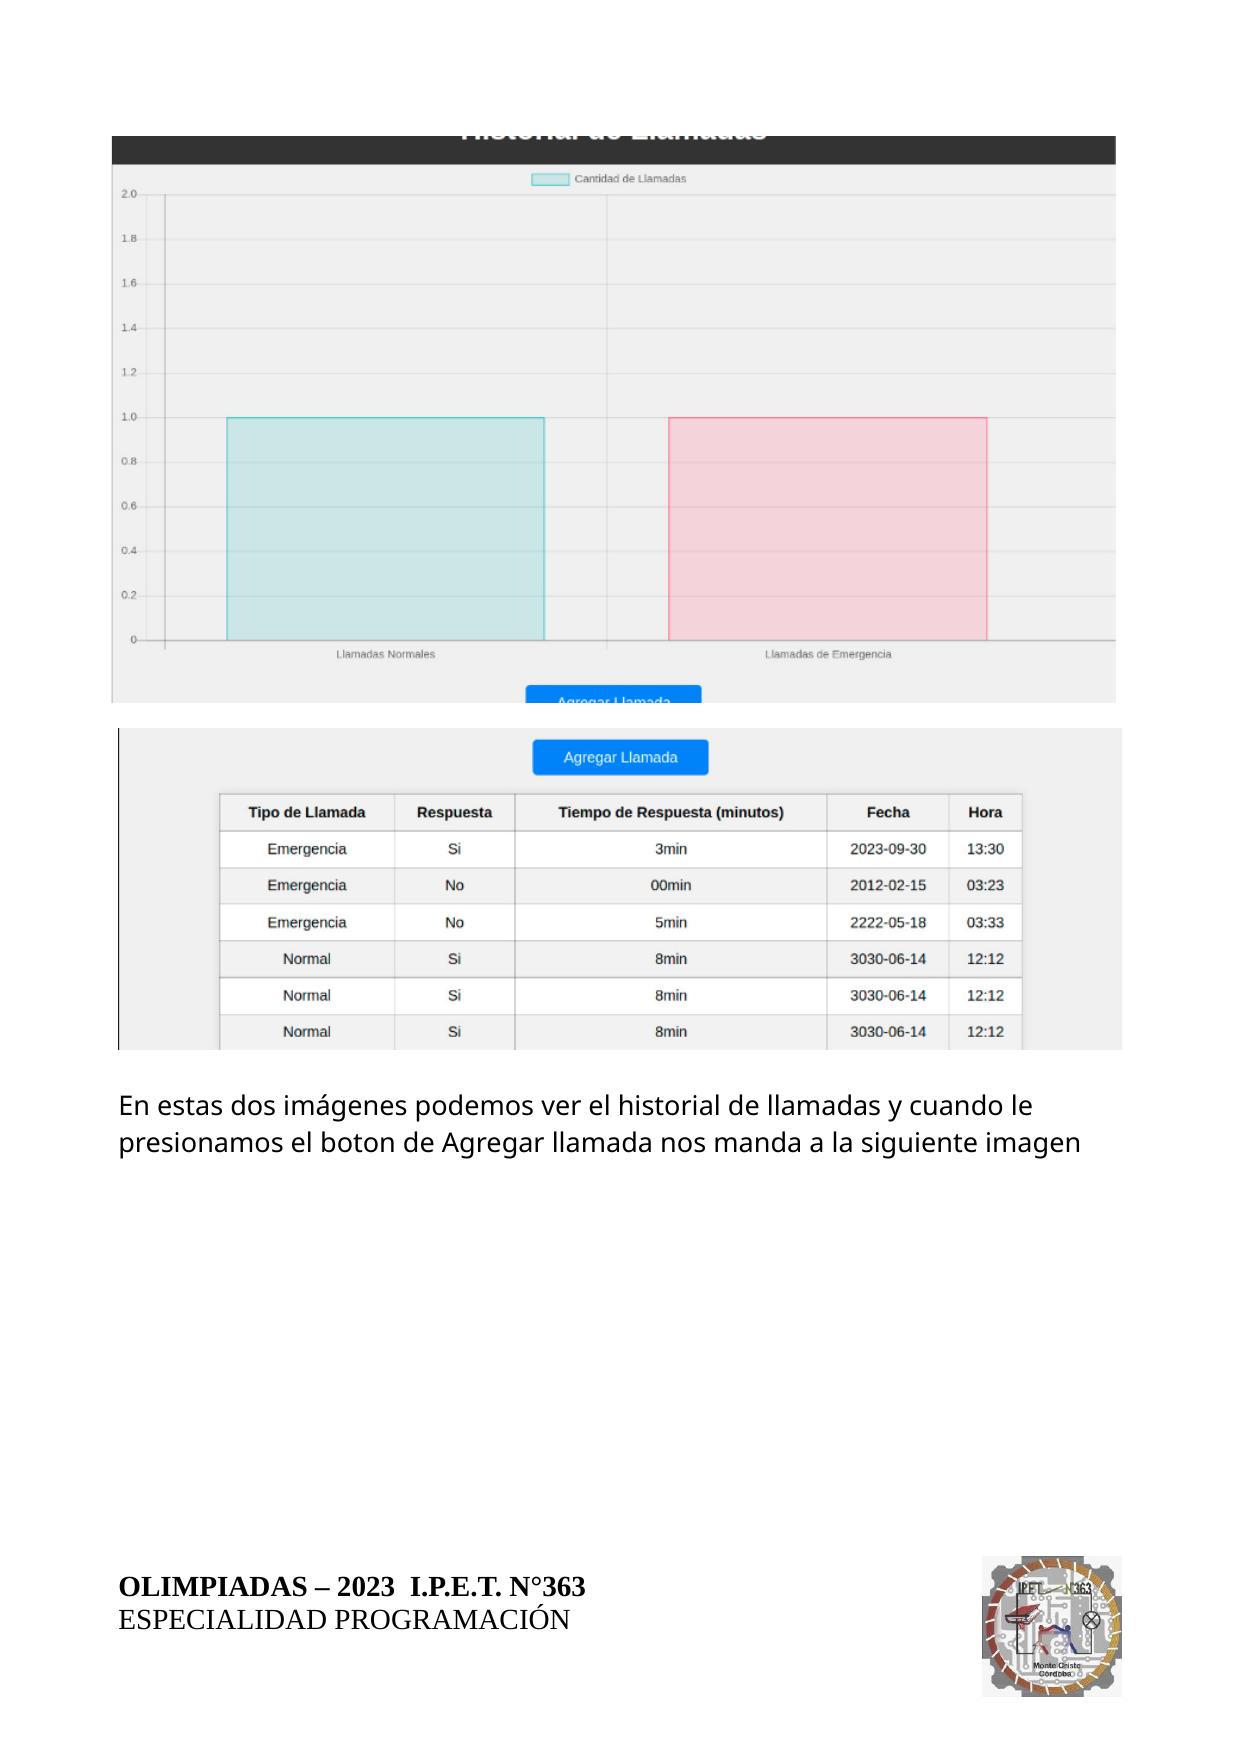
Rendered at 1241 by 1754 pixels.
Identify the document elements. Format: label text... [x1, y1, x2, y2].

picture [982, 1556, 1122, 1697]
text En estas dos imágenes podemos ver el historial de llamadas y cuando le presionamos el boton de Agregar llamada nos manda a la siguiente imagen [118, 1087, 1122, 1160]
picture [111, 136, 1116, 703]
picture [118, 728, 1123, 1050]
